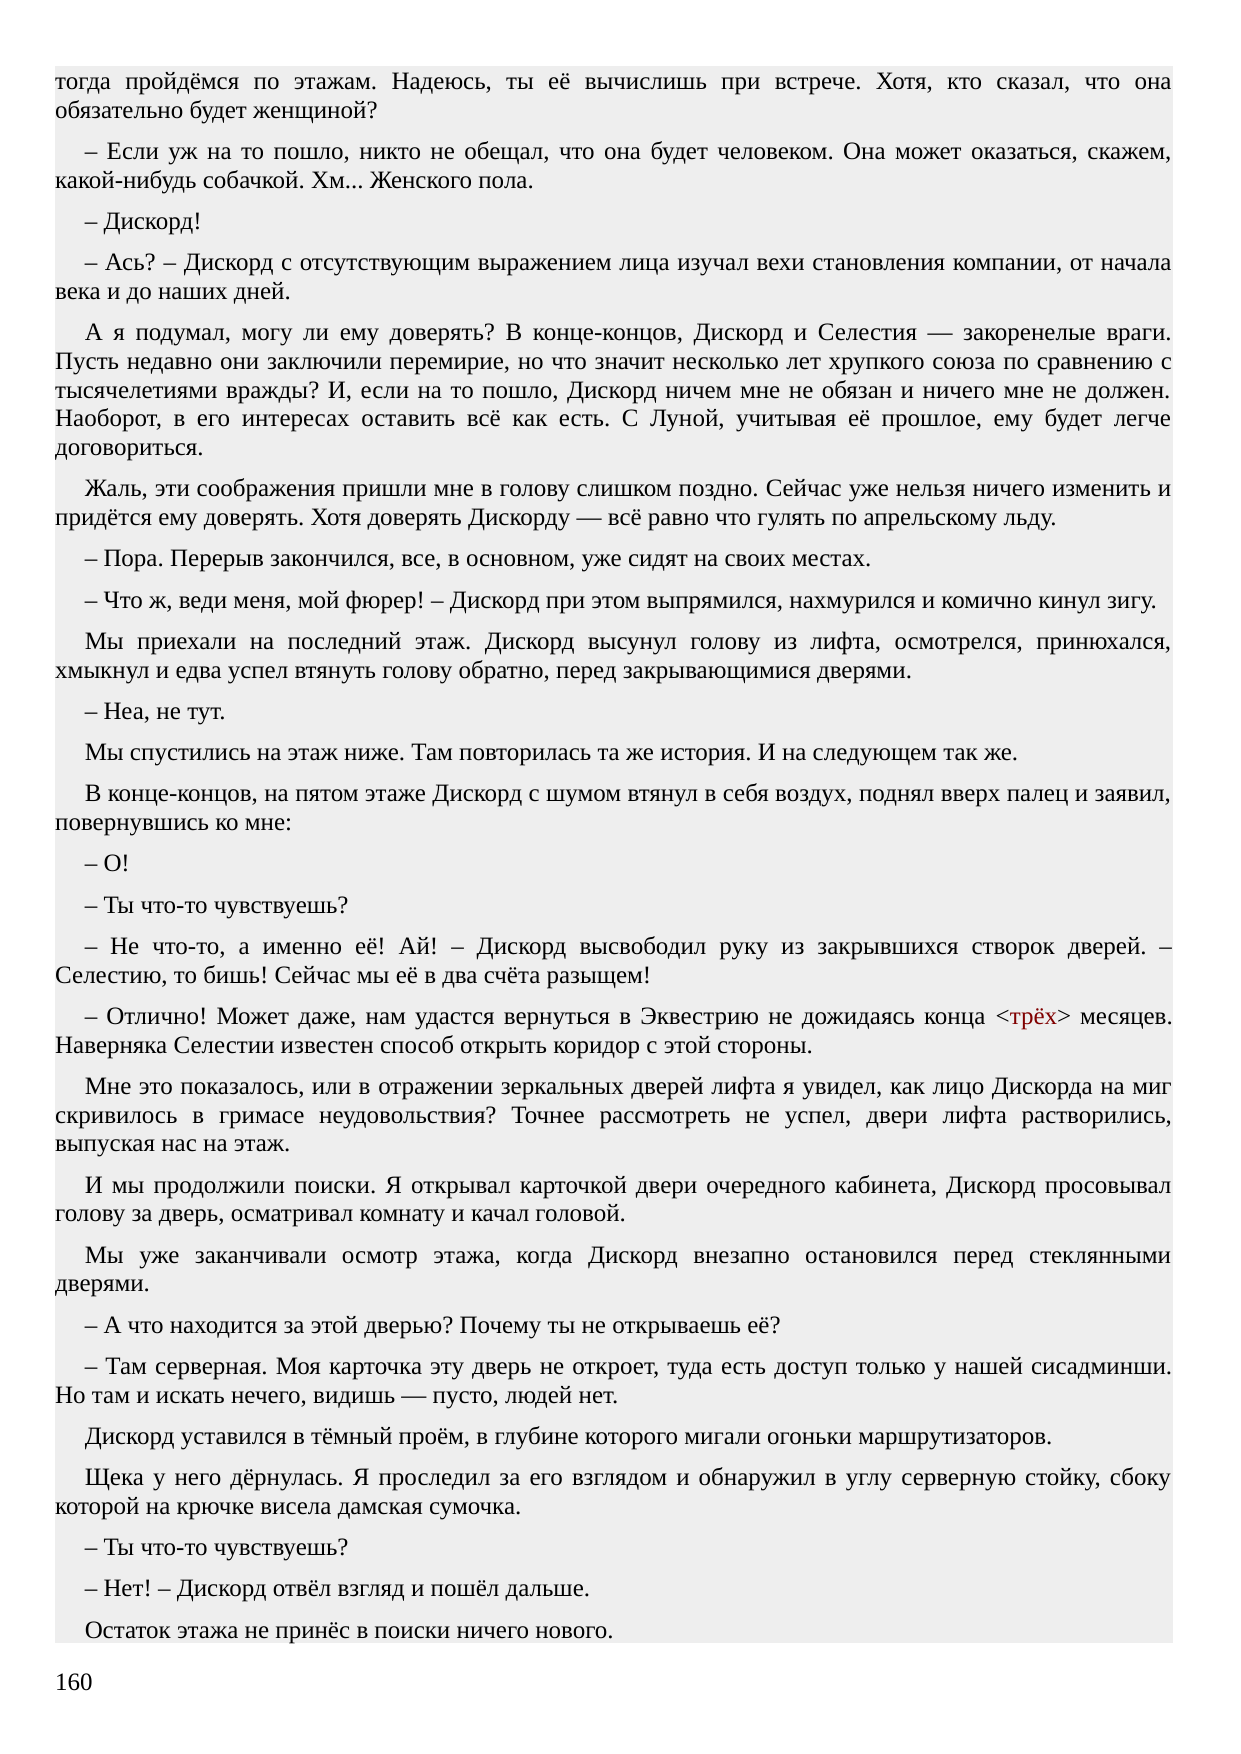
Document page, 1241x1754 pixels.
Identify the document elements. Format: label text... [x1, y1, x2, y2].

text – Нет! – Дискорд отвёл взгляд и пошёл дальше. [55, 1573, 1173, 1602]
text – О! [55, 848, 1173, 877]
text – А что находится за этой дверью? Почему ты не открываешь её? [55, 1310, 1173, 1338]
text – Если уж на то пошло, никто не обещал, что она будет человеком. Она может оказаться, скажем, какой-нибудь собачкой. Хм... Женского пола. [55, 136, 1173, 193]
text – Неа, не тут. [55, 696, 1173, 725]
text А я подумал, могу ли ему доверять? В конце-концов, Дискорд и Селестия — закоренелые враги. Пусть недавно они заключили перемирие, но что значит несколько лет хрупкого союза по сравнению с тысячелетиями вражды? И, если на то пошло, Дискорд ничем мне не обязан и ничего мне не должен. Наоборот, в его интересах оставить всё как есть. С Луной, учитывая её прошлое, ему будет легче договориться. [55, 317, 1173, 461]
text Дискорд уставился в тёмный проём, в глубине которого мигали огоньки маршрутизаторов. [55, 1421, 1173, 1450]
text – Дискорд! [55, 206, 1173, 235]
text – Пора. Перерыв закончился, все, в основном, уже сидят на своих местах. [55, 543, 1173, 572]
text Щека у него дёрнулась. Я проследил за его взглядом и обнаружил в углу серверную стойку, сбоку которой на крючке висела дамская сумочка. [55, 1462, 1173, 1520]
text – Ты что-то чувствуешь? [55, 890, 1173, 918]
text И мы продолжили поиски. Я открывал карточкой двери очередного кабинета, Дискорд просовывал голову за дверь, осматривал комнату и качал головой. [55, 1170, 1173, 1227]
text Мы спустились на этаж ниже. Там повторилась та же история. И на следующем так же. [55, 737, 1173, 766]
text Мы уже заканчивали осмотр этажа, когда Дискорд внезапно остановился перед стеклянными дверями. [55, 1240, 1173, 1297]
text тогда пройдёмся по этажам. Надеюсь, ты её вычислишь при встрече. Хотя, кто сказал, что она обязательно будет женщиной? [55, 66, 1173, 123]
text Жаль, эти соображения пришли мне в голову слишком поздно. Сейчас уже нельзя ничего изменить и придётся ему доверять. Хотя доверять Дискорду — всё равно что гулять по апрельскому льду. [55, 473, 1173, 531]
text Остаток этажа не принёс в поиски ничего нового. [55, 1615, 1173, 1643]
text Мне это показалось, или в отражении зеркальных дверей лифта я увидел, как лицо Дискорда на миг скривилось в гримасе неудовольствия? Точнее рассмотреть не успел, двери лифта растворились, выпуская нас на этаж. [55, 1071, 1173, 1157]
text – Ты что-то чувствуешь? [55, 1532, 1173, 1561]
text – Отлично! Может даже, нам удастся вернуться в Эквестрию не дожидаясь конца <трёх> месяцев. Наверняка Селестии известен способ открыть коридор с этой стороны. [55, 1001, 1173, 1058]
text – Ась? – Дискорд с отсутствующим выражением лица изучал вехи становления компании, от начала века и до наших дней. [55, 247, 1173, 305]
text В конце-концов, на пятом этаже Дискорд с шумом втянул в себя воздух, поднял вверх палец и заявил, повернувшись ко мне: [55, 778, 1173, 836]
text – Там серверная. Моя карточка эту дверь не откроет, туда есть доступ только у нашей сисадминши. Но там и искать нечего, видишь — пусто, людей нет. [55, 1351, 1173, 1408]
text – Что ж, веди меня, мой фюрер! – Дискорд при этом выпрямился, нахмурился и комично кинул зигу. [55, 585, 1173, 613]
text Мы приехали на последний этаж. Дискорд высунул голову из лифта, осмотрелся, принюхался, хмыкнул и едва успел втянуть голову обратно, перед закрывающимися дверями. [55, 626, 1173, 683]
text – Не что-то, а именно её! Ай! – Дискорд высвободил руку из закрывшихся створок дверей. – Селестию, то бишь! Сейчас мы её в два счёта разыщем! [55, 931, 1173, 988]
